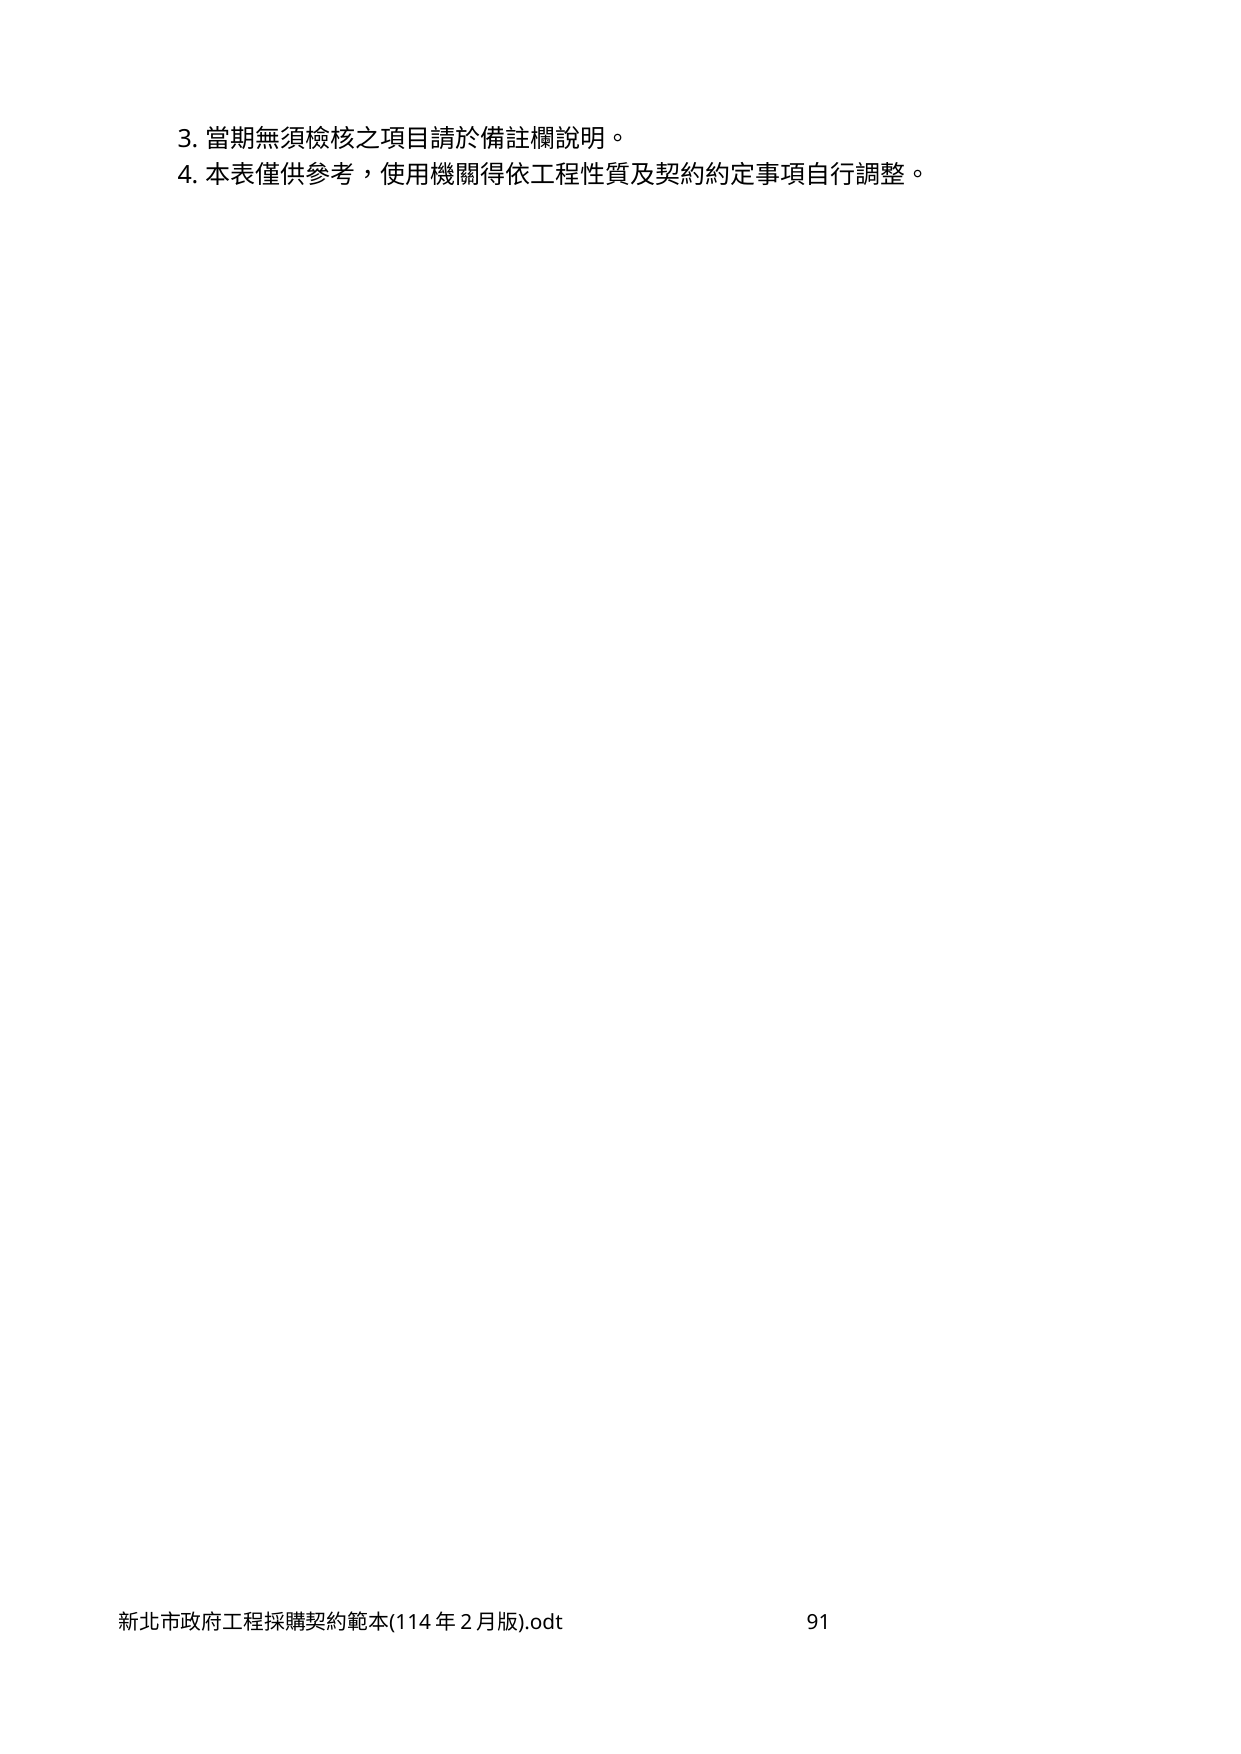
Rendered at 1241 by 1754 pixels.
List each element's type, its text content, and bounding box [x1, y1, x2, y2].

list 當期無須檢核之項目請於備註欄說明。 [177, 118, 1122, 154]
list 本表僅供參考，使用機關得依工程性質及契約約定事項自行調整。 [177, 154, 1122, 191]
